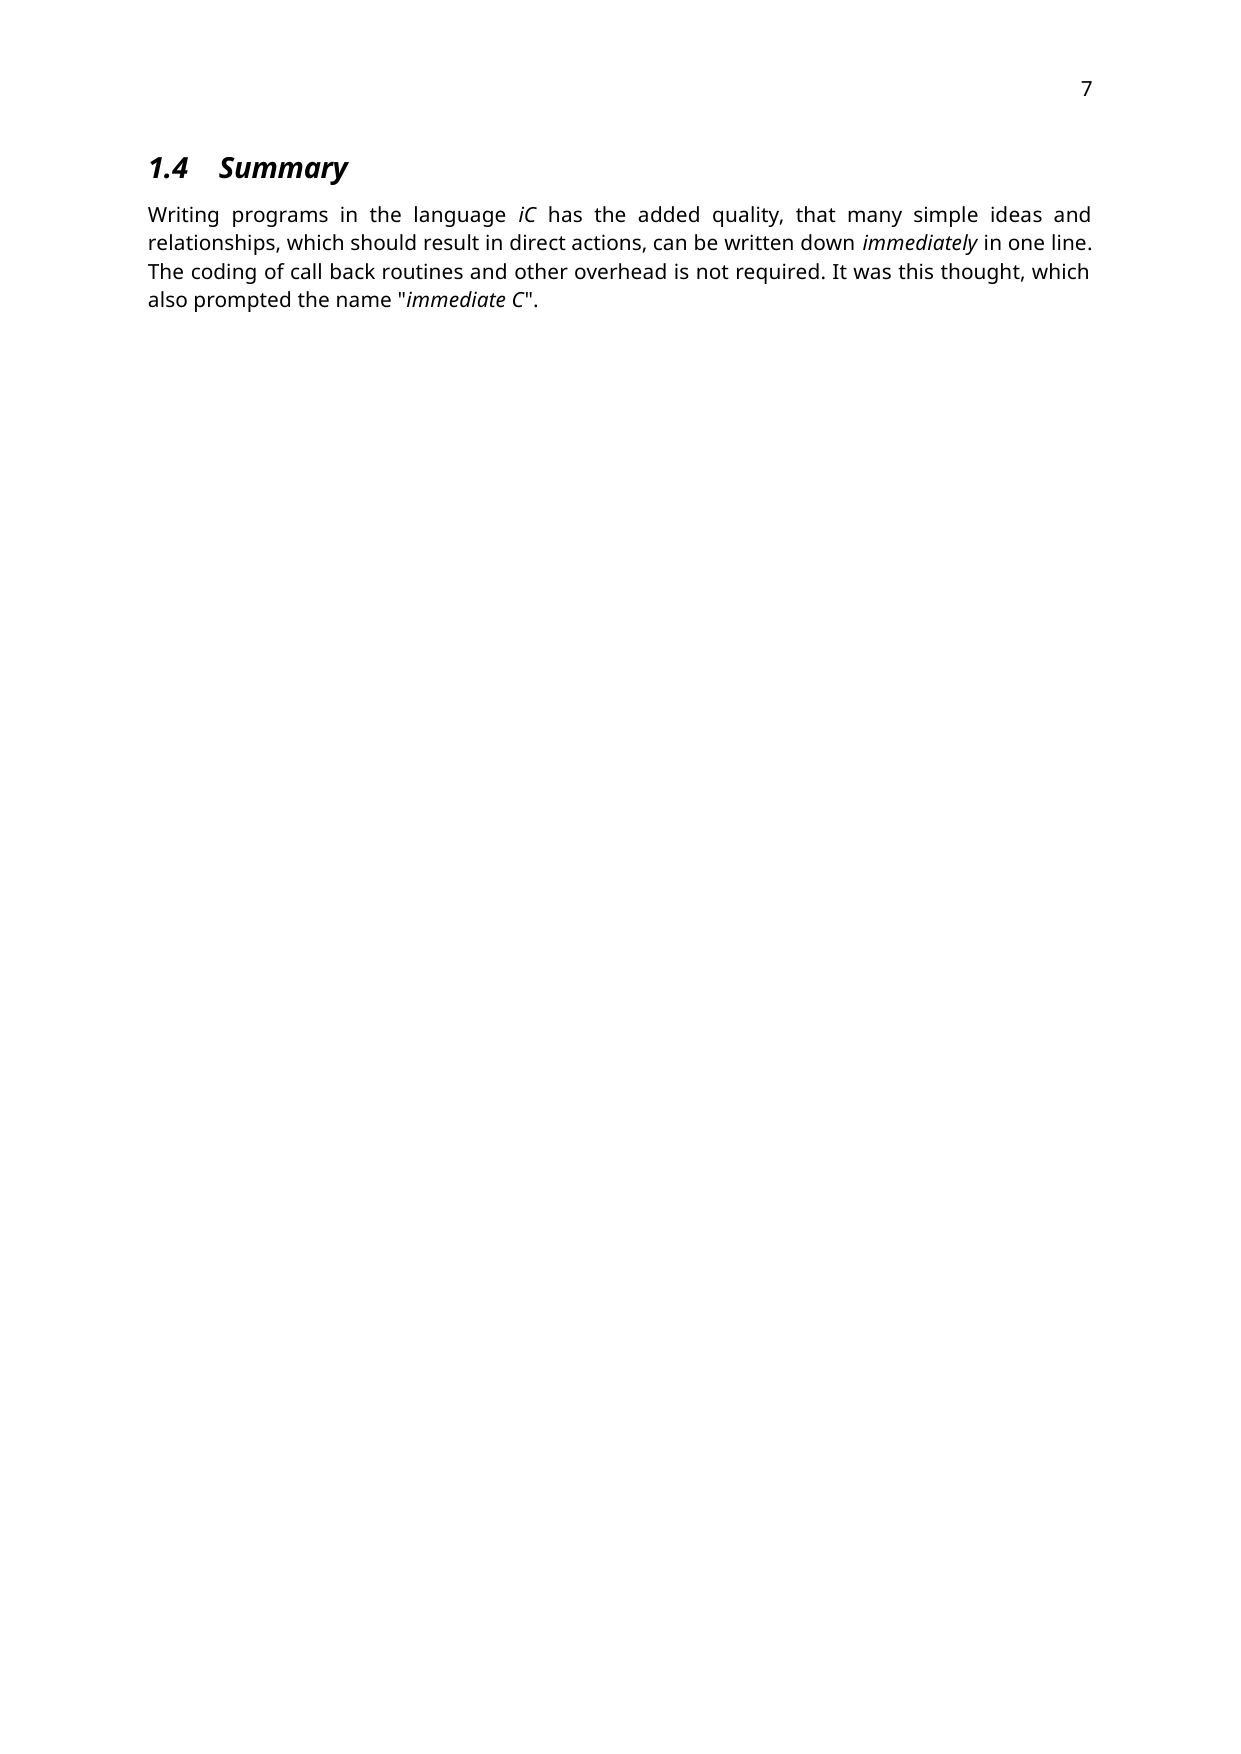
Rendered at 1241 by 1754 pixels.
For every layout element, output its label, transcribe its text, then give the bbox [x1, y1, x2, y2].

text Writing programs in the language iC has the added quality, that many simple ideas and relationships, which should result in direct actions, can be written down immediately in one line. The coding of call back routines and other overhead is not required. It was this thought, which also prompted the name "immediate C". [148, 200, 1092, 314]
subtitle Summary [148, 148, 1092, 187]
